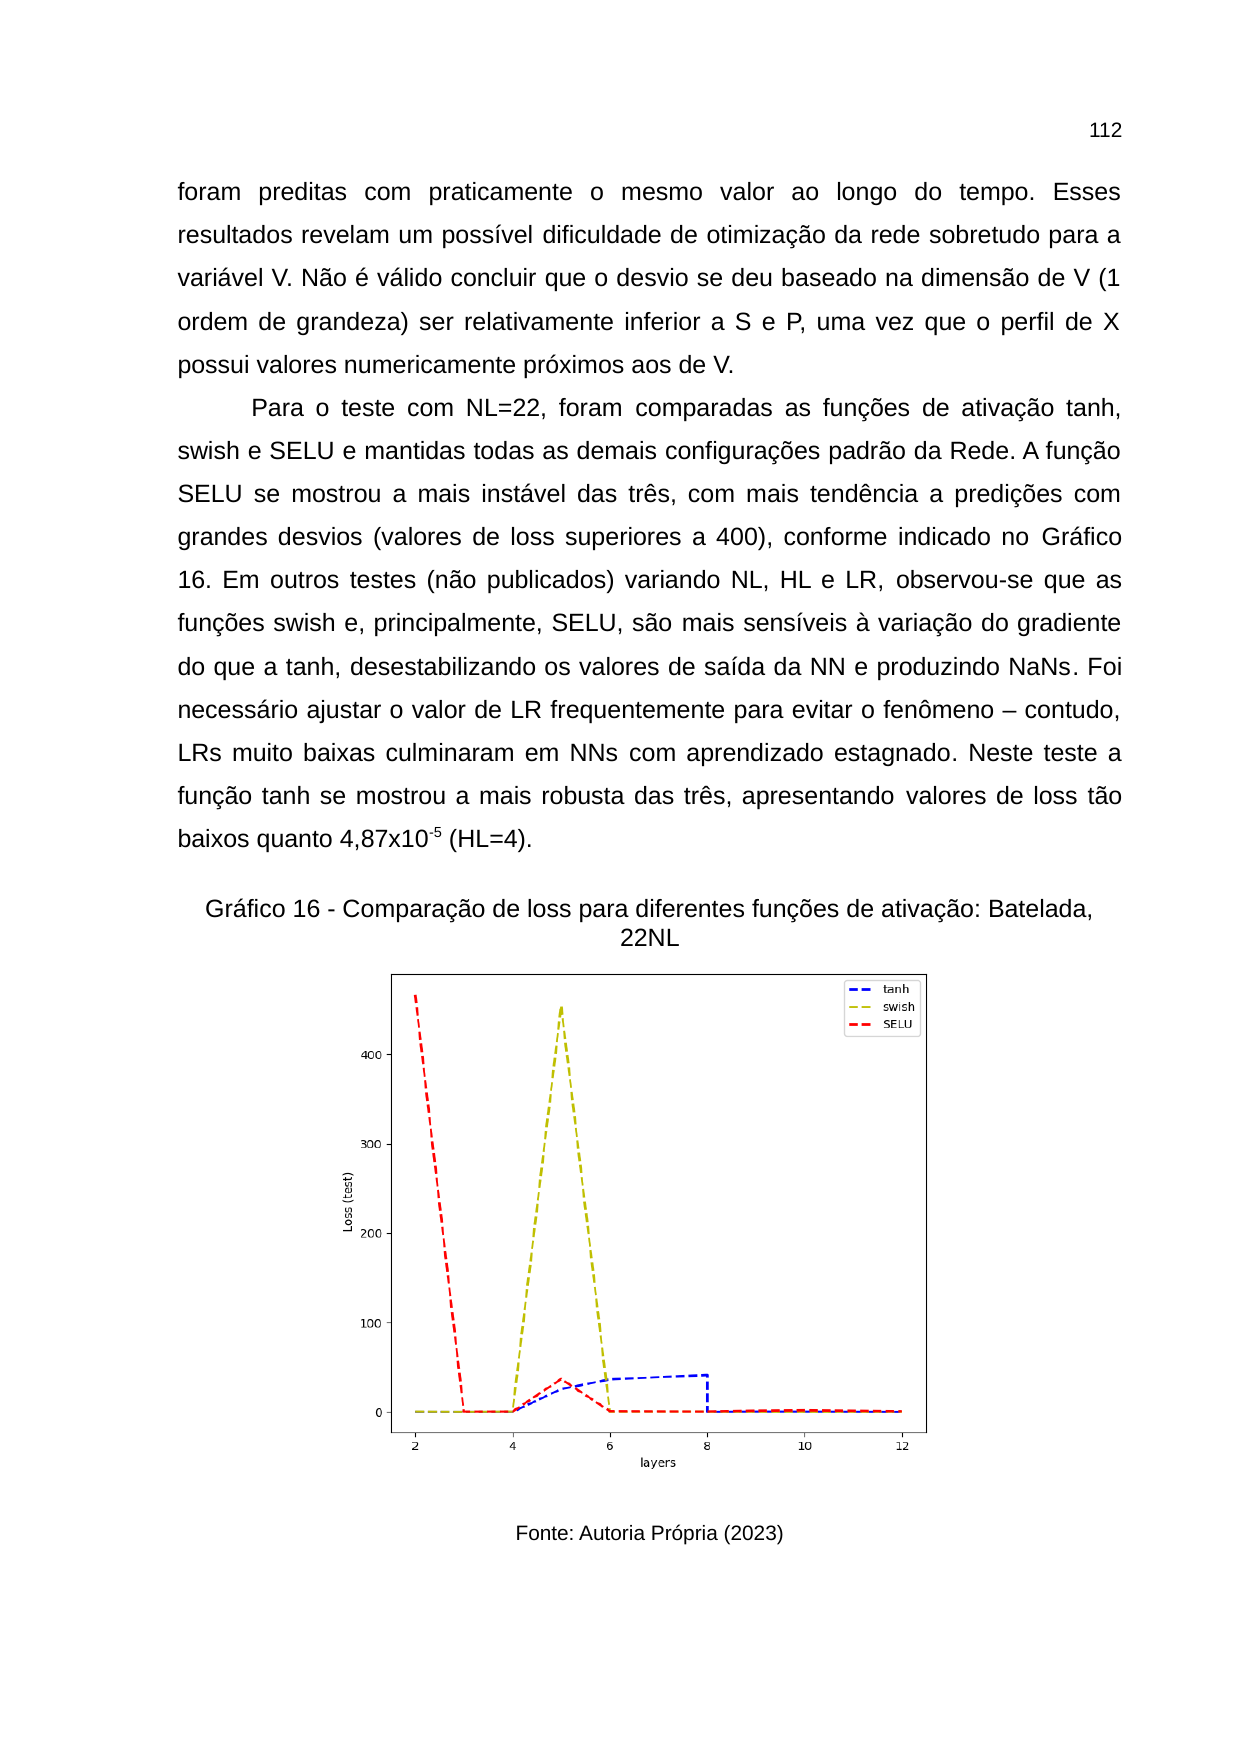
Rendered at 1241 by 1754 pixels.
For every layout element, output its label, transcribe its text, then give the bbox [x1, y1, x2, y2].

picture [304, 951, 995, 1482]
text Gráfico 16 - Comparação de loss para diferentes funções de ativação: Batelada, 22NL [176, 894, 1123, 952]
text foram preditas com praticamente o mesmo valor ao longo do tempo. Esses resultados revelam um possível dificuldade de otimização da rede sobretudo para a variável V. Não é válido concluir que o desvio se deu baseado na dimensão de V (1 ordem de grandeza) ser relativamente inferior a S e P, uma vez que o perfil de X possui valores numericamente próximos aos de V. [177, 177, 1122, 378]
text Fonte: Autoria Própria (2023) [177, 1521, 1122, 1545]
text Para o teste com NL=22, foram comparadas as funções de ativação tanh, swish e SELU e mantidas todas as demais configurações padrão da Rede. A função SELU se mostrou a mais instável das três, com mais tendência a predições com grandes desvios (valores de loss superiores a 400), conforme indicado no Gráfico 16. Em outros testes (não publicados) variando NL, HL e LR, observou-se que as funções swish e, principalmente, SELU, são mais sensíveis à variação do gradiente do que a tanh, desestabilizando os valores de saída da NN e produzindo NaNs. Foi necessário ajustar o valor de LR frequentemente para evitar o fenômeno – contudo, LRs muito baixas culminaram em NNs com aprendizado estagnado. Neste teste a função tanh se mostrou a mais robusta das três, apresentando valores de loss tão baixos quanto 4,87x10-5 (HL=4). [177, 393, 1122, 853]
